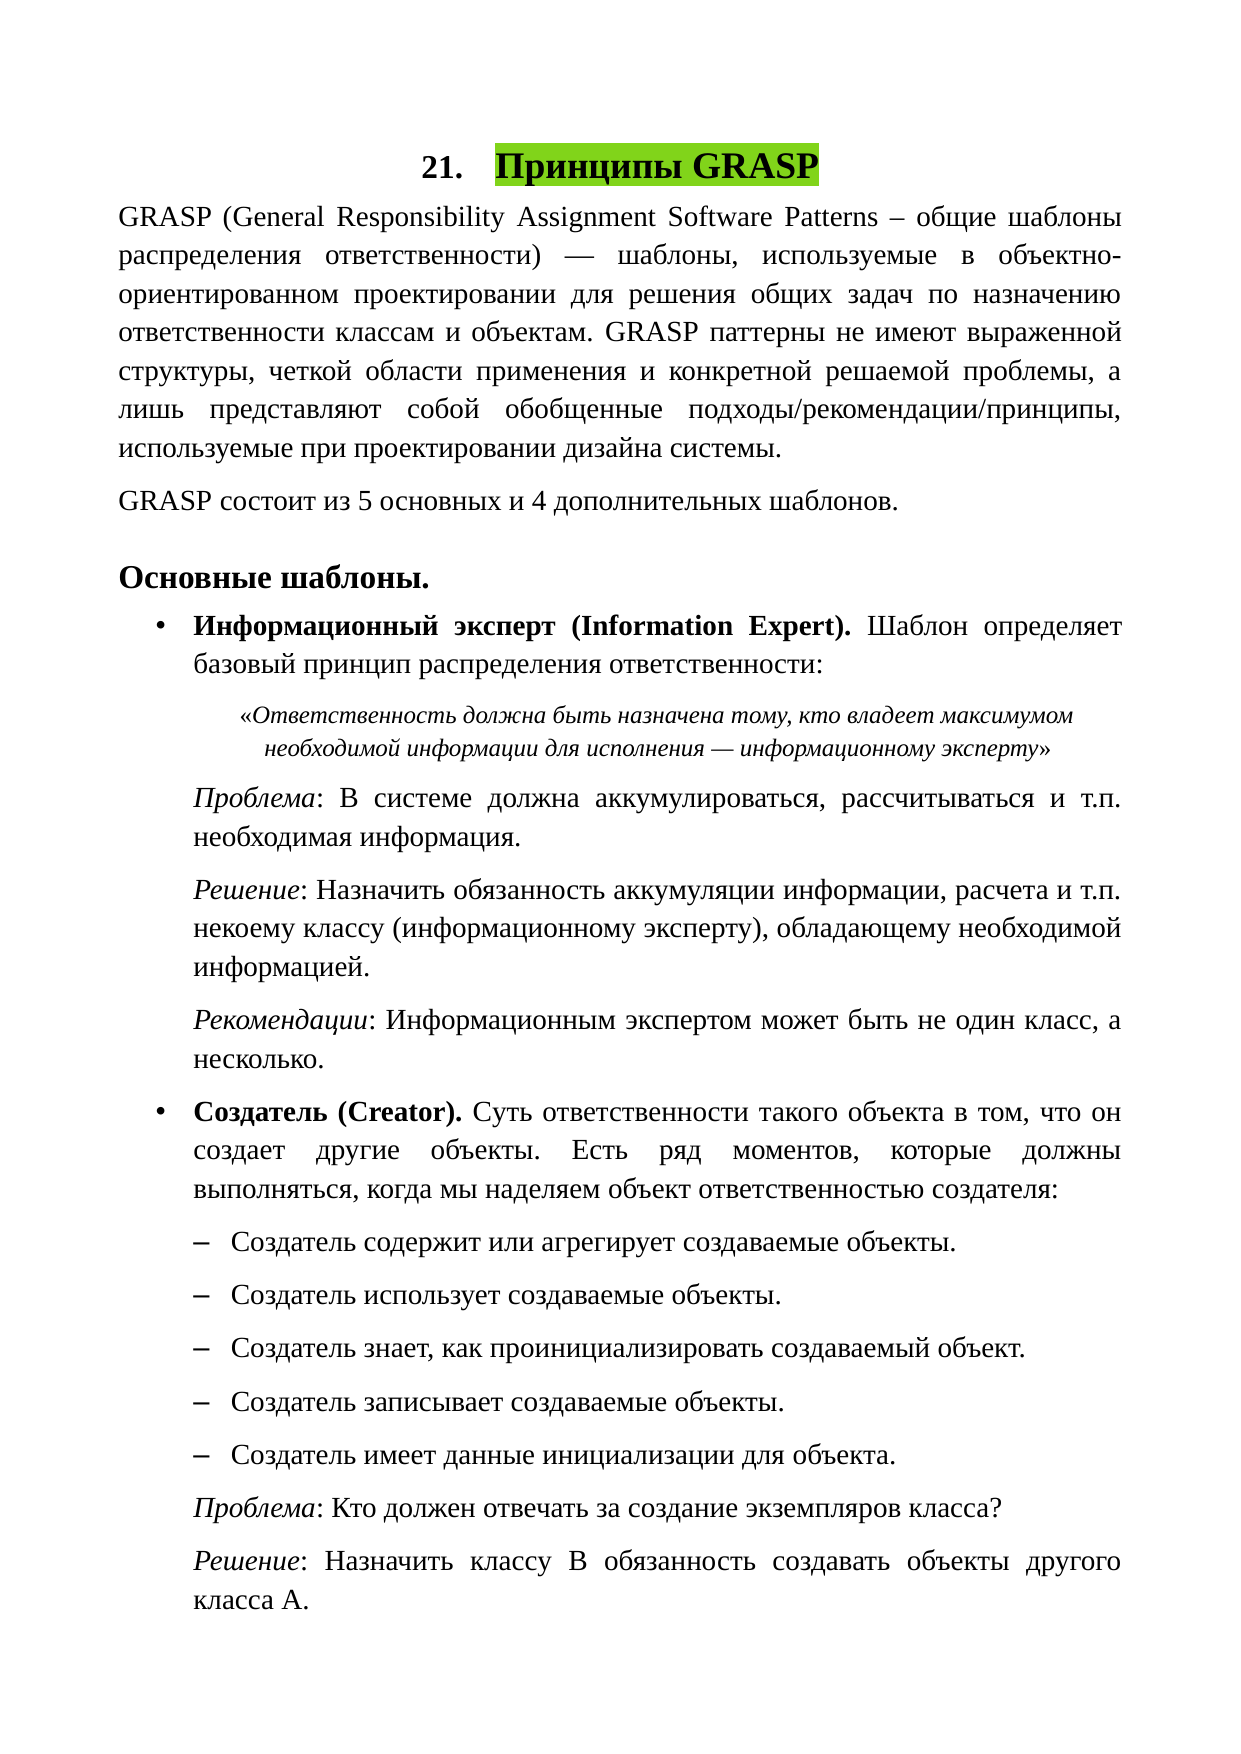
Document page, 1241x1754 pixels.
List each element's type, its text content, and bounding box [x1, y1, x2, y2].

text GRASP состоит из 5 основных и 4 дополнительных шаблонов. [118, 483, 1122, 517]
text GRASP (General Responsibility Assignment Software Patterns – общие шаблоны распределения ответственности) — шаблоны, используемые в объектно-ориентированном проектировании для решения общих задач по назначению ответственности классам и объектам. GRASP паттерны не имеют выраженной структуры, четкой области применения и конкретной решаемой проблемы, а лишь представляют собой обобщенные подходы/рекомендации/принципы, используемые при проектировании дизайна системы. [118, 199, 1122, 463]
list «Ответственность должна быть назначена тому, кто владеет максимумом необходимой информации для исполнения — информационному эксперту» [156, 700, 1122, 761]
list Создатель использует создаваемые объекты. [193, 1277, 1122, 1311]
list Создатель имеет данные инициализации для объекта. [193, 1437, 1122, 1471]
list Проблема: В системе должна аккумулироваться, рассчитываться и т.п. необходимая информация. [156, 780, 1122, 852]
subtitle Принципы GRASP [118, 143, 1122, 186]
list Создатель содержит или агрегирует создаваемые объекты. [193, 1224, 1122, 1258]
subtitle Основные шаблоны. [118, 557, 1122, 595]
list Создатель записывает создаваемые объекты. [193, 1384, 1122, 1417]
list Информационный эксперт (Information Expert). Шаблон определяет базовый принцип распределения ответственности: [156, 608, 1122, 680]
list Создатель (Creator). Суть ответственности такого объекта в том, что он создает другие объекты. Есть ряд моментов, которые должны выполняться, когда мы наделяем объект ответственностью создателя: [156, 1094, 1122, 1204]
list Решение: Назначить классу В обязанность создавать объекты другого класса А. [156, 1543, 1122, 1616]
list Решение: Назначить обязанность аккумуляции информации, расчета и т.п. некоему классу (информационному эксперту), обладающему необходимой информацией. [156, 872, 1122, 983]
list Создатель знает, как проинициализировать создаваемый объект. [193, 1331, 1122, 1364]
list Проблема: Кто должен отвечать за создание экземпляров класса? [156, 1490, 1122, 1524]
list Рекомендации: Информационным экспертом может быть не один класс, а несколько. [156, 1002, 1122, 1074]
